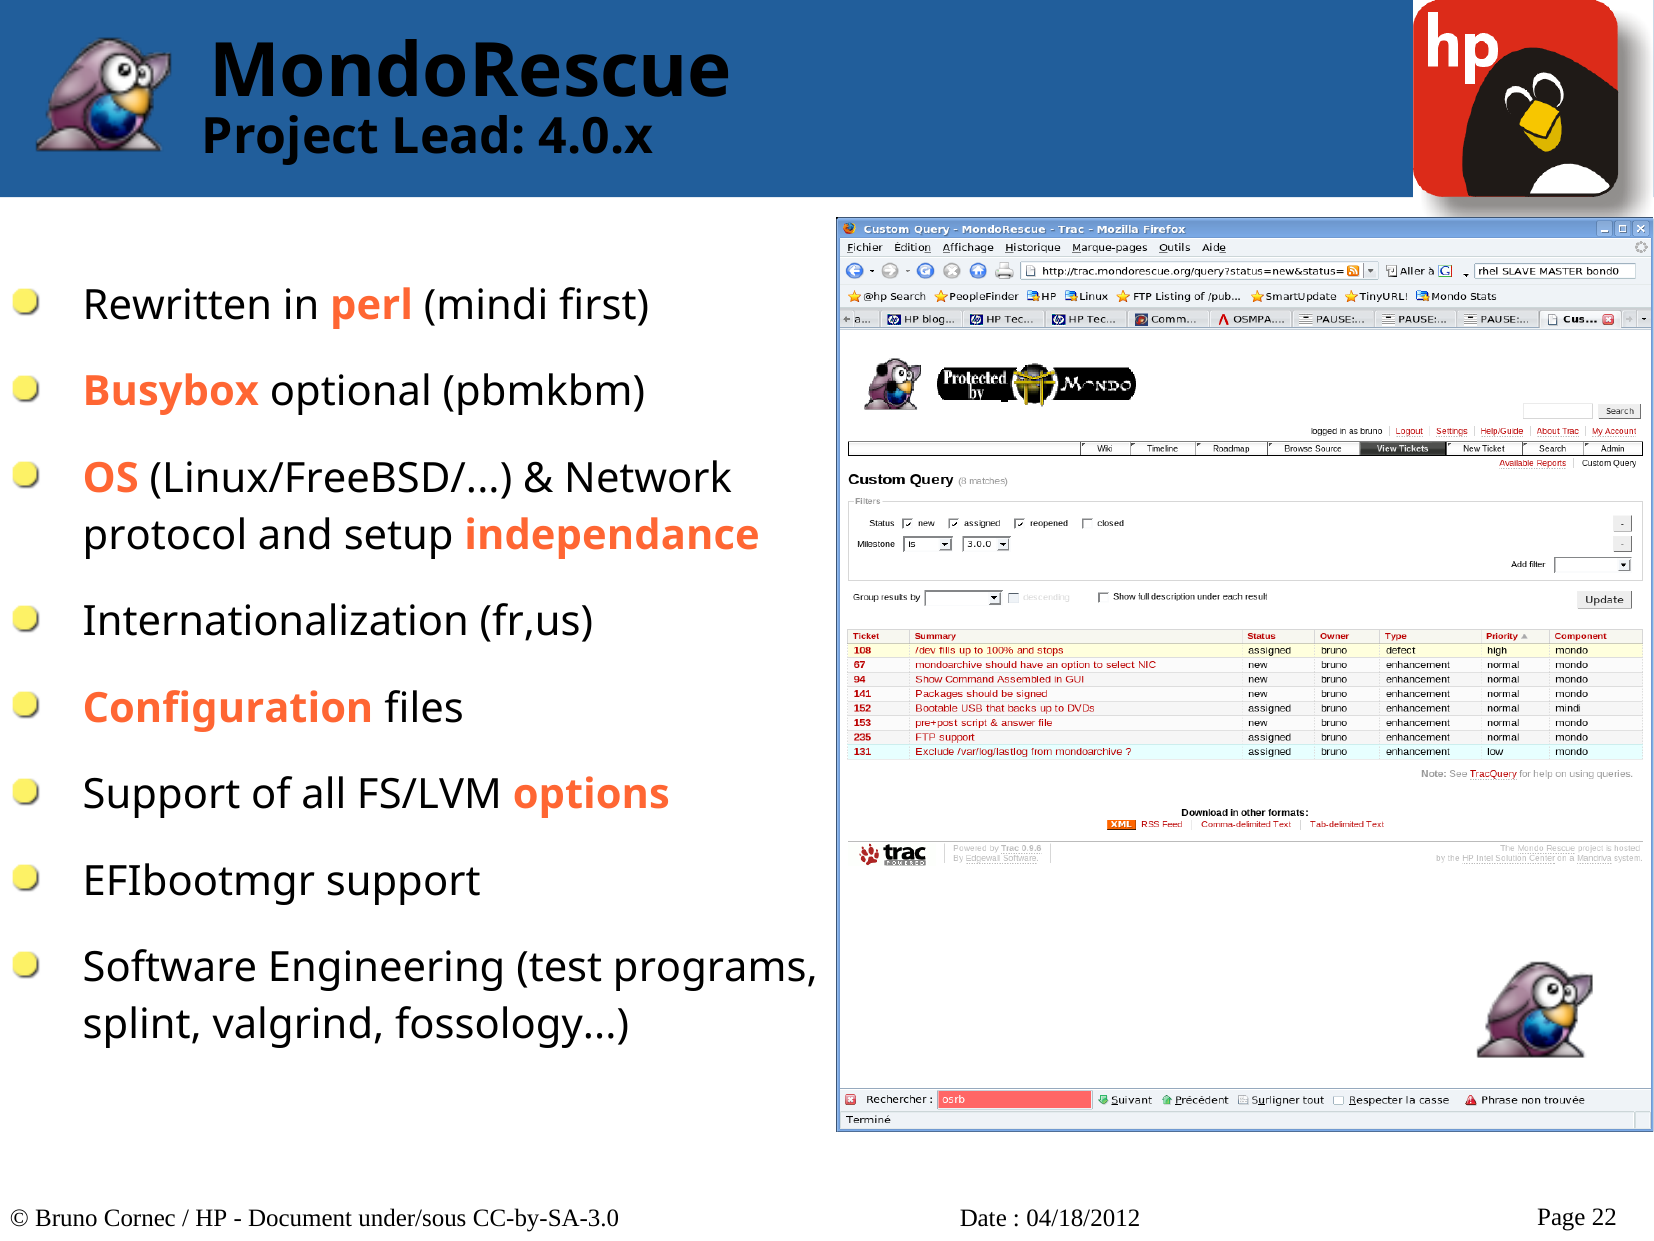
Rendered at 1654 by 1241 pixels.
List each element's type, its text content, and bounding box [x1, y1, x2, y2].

list Rewritten in perl (mindi first) Busybox optional (pbmkbm) OS (Linux/FreeBSD/...) & Network protocol and setup independance Internationalization (fr,us) Configuration files Support of all FS/LVM options EFIbootmgr support Software Engineering (test programs, splint, valgrind, fossology...) [0, 274, 902, 1235]
picture [0, 0, 211, 199]
picture [836, 0, 1654, 1132]
title Project Lead: 4.0.x [201, 32, 1191, 241]
